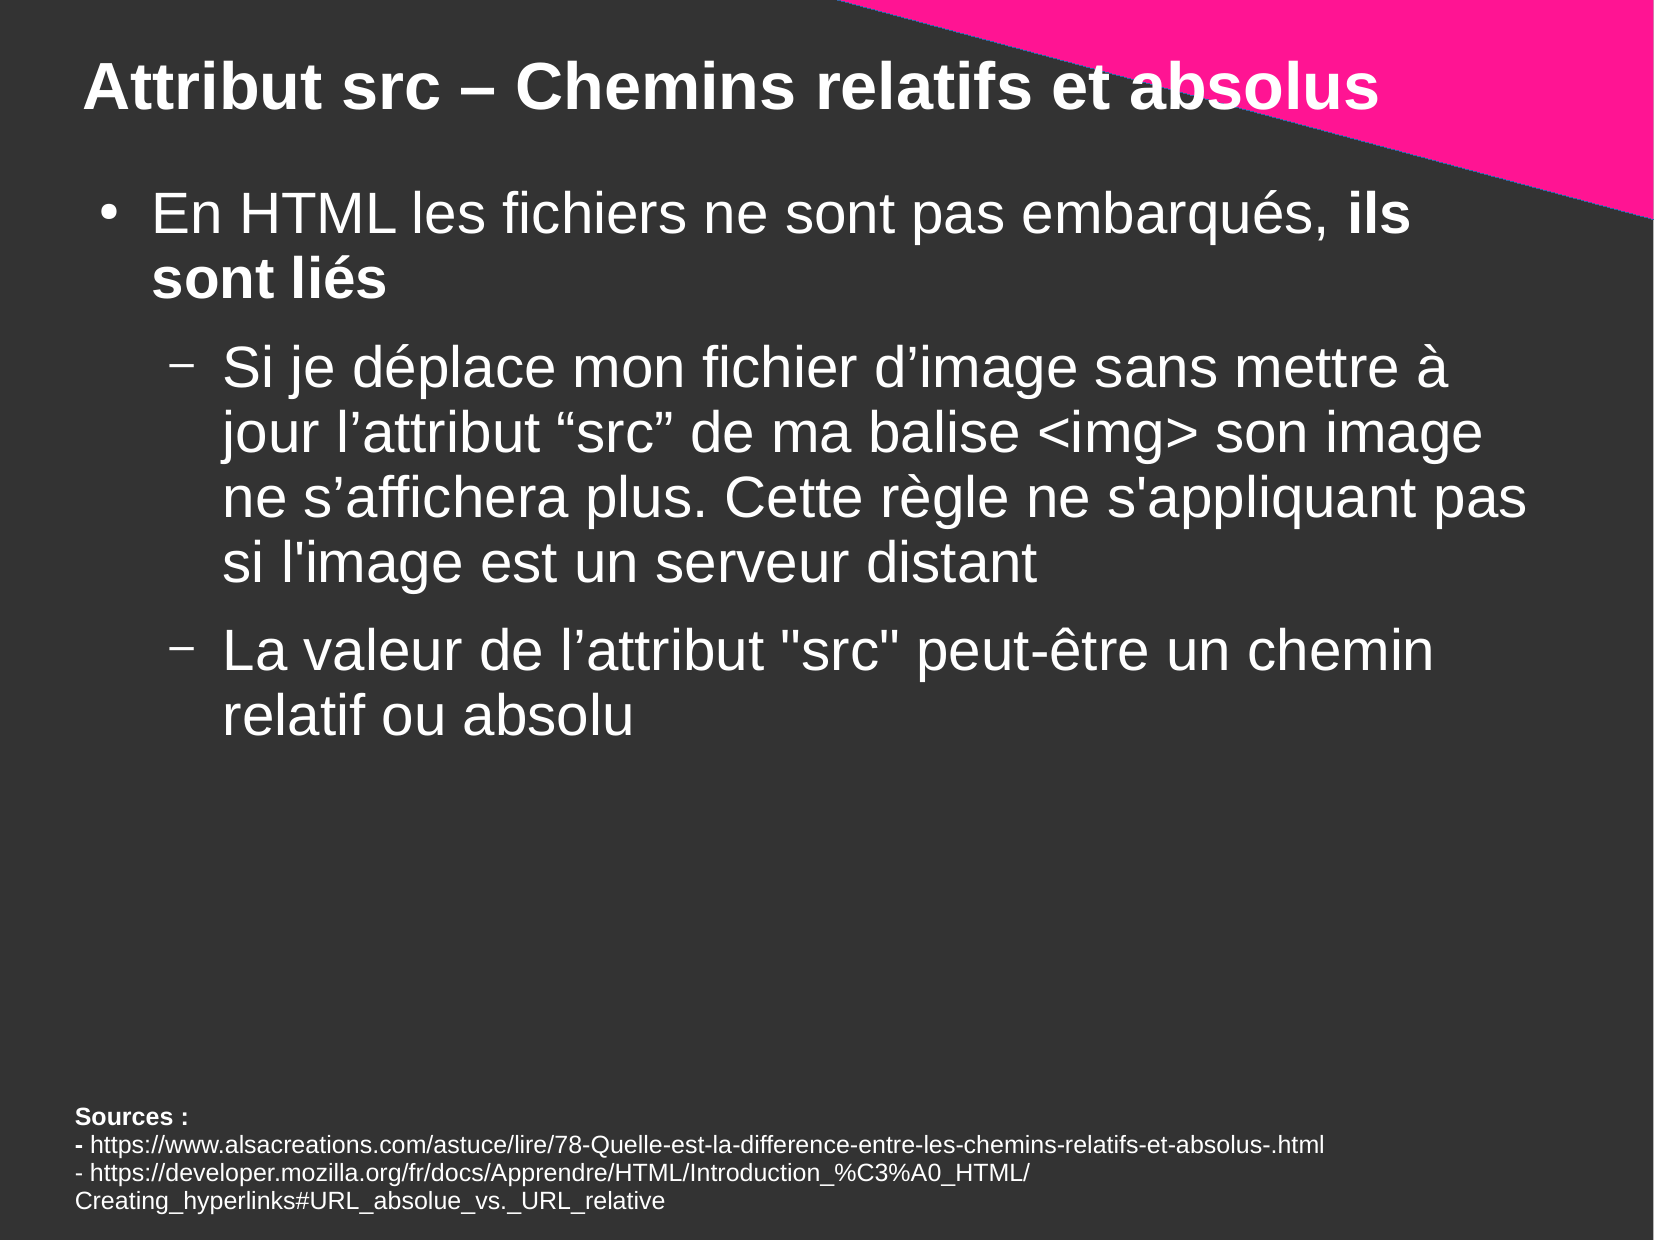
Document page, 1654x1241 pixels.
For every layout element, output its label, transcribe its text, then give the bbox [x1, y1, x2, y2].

text_box [837, 0, 1654, 220]
list En HTML les fichiers ne sont pas embarqués, ils sont liés Si je déplace mon fichier d’image sans mettre à jour l’attribut “src” de ma balise <img> son image ne s’affichera plus. Cette règle ne s'appliquant pas si l'image est un serveur distant La valeur de l’attribut "src" peut-être un chemin relatif ou absolu [80, 180, 1546, 1028]
text_box Sources : - https://www.alsacreations.com/astuce/lire/78-Quelle-est-la-difference-entre-les-chemins-relatifs-et-absolus-.html - https://developer.mozilla.org/fr/docs/Apprendre/HTML/Introduction_%C3%A0_HTML/Creating_hyperlinks#URL_absolue_vs._URL_relative [60, 1095, 1546, 1241]
title Attribut src – Chemins relatifs et absolus [82, 49, 1571, 162]
